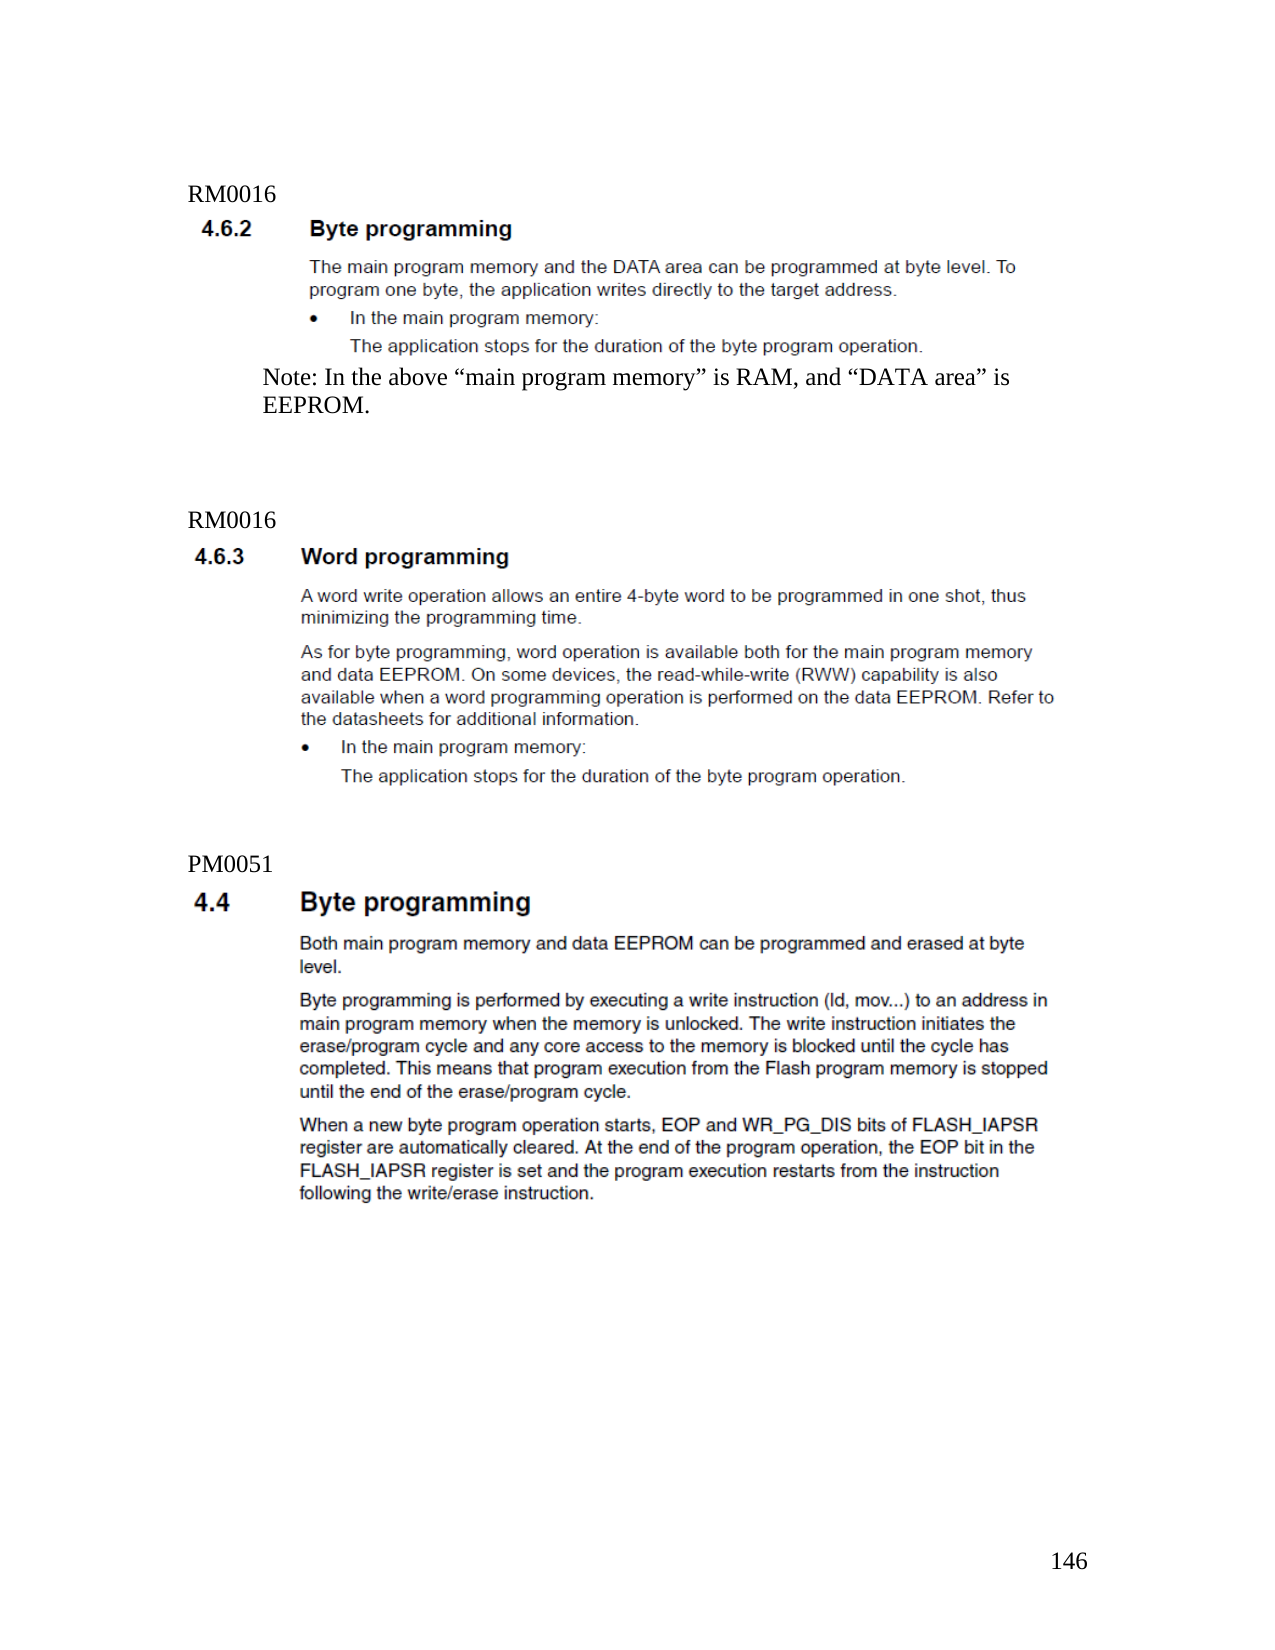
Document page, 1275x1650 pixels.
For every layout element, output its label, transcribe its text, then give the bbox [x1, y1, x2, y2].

picture [187, 207, 1084, 362]
text PM0051 [187, 849, 1087, 878]
text Note: In the above “main program memory” is RAM, and “DATA area” is EEPROM. [262, 362, 1087, 419]
text RM0016 [187, 505, 1087, 534]
picture [187, 534, 1077, 792]
text RM0016 [187, 179, 1087, 207]
picture [187, 878, 1068, 1213]
